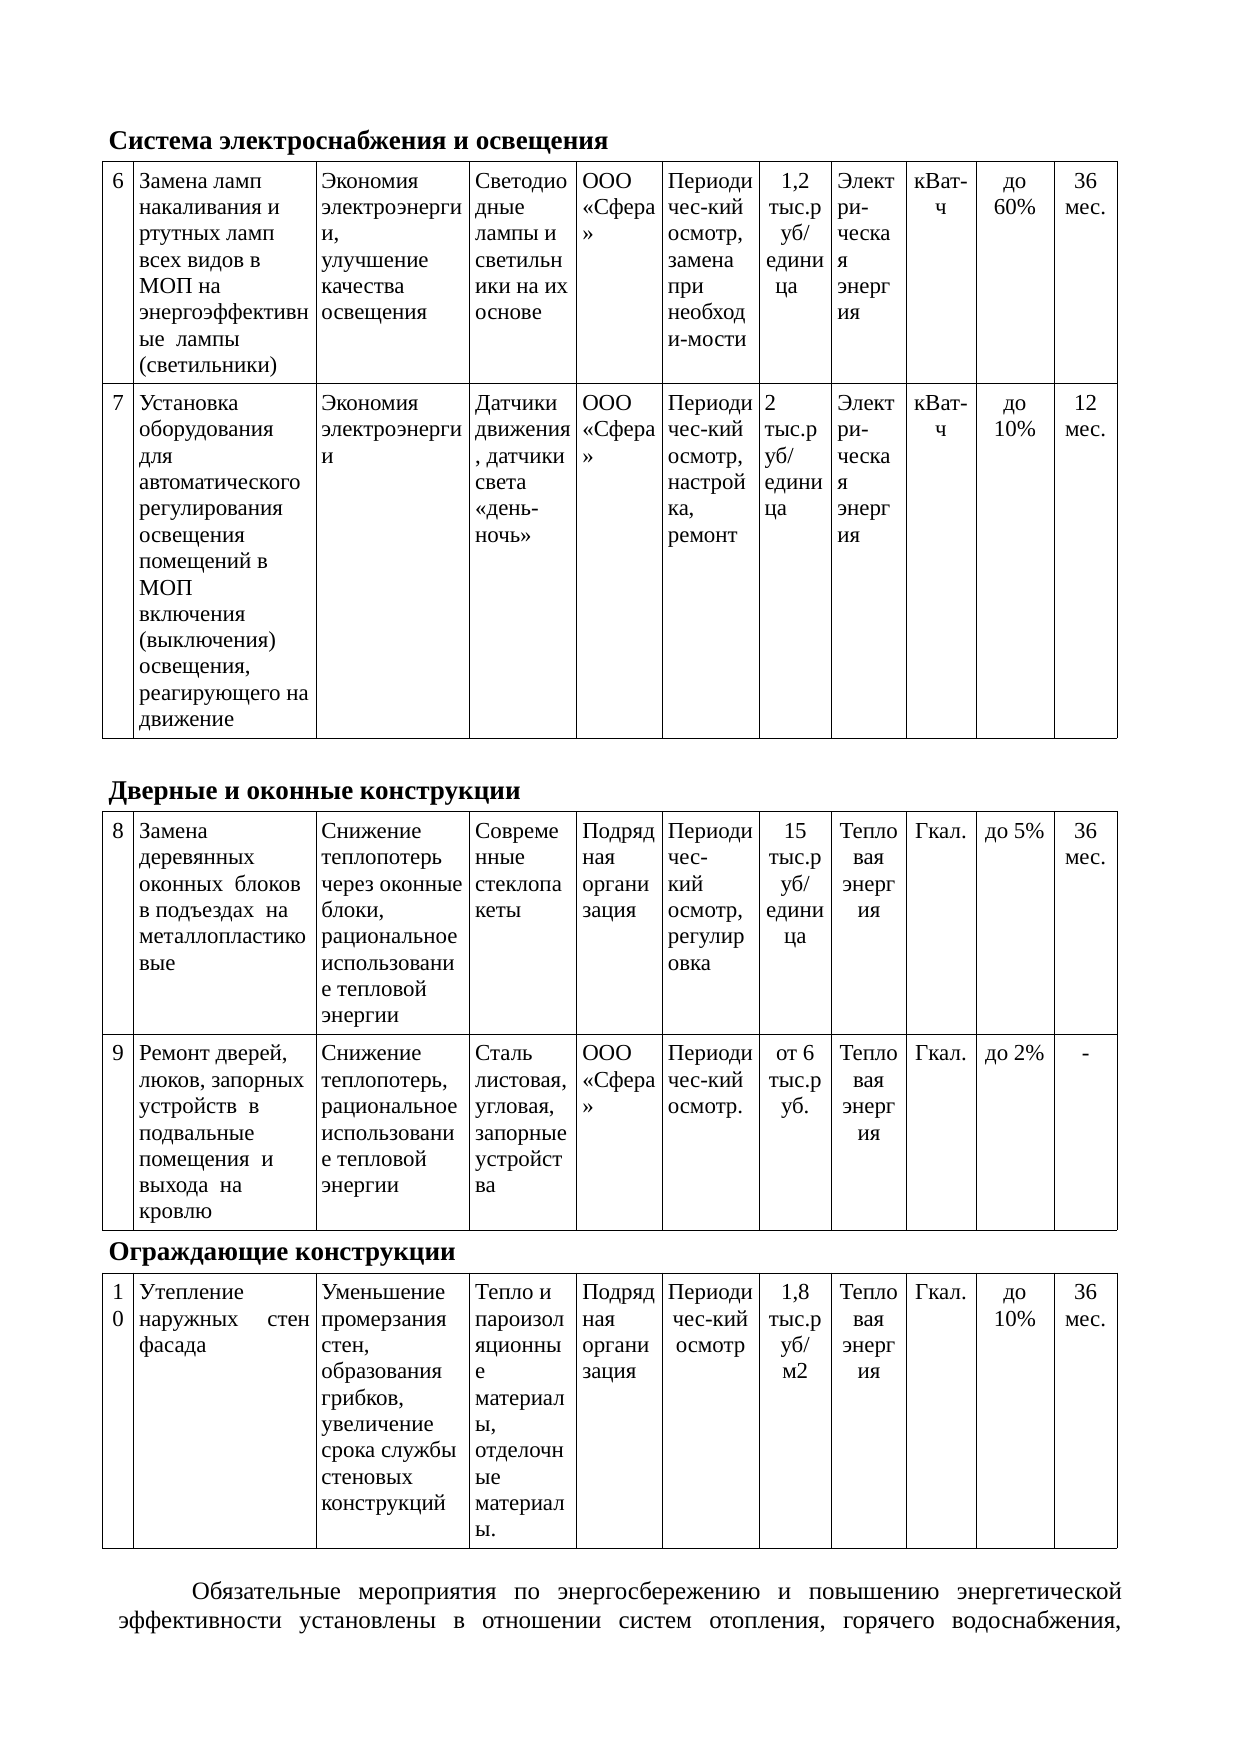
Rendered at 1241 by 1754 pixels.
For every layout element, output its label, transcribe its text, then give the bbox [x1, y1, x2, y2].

table_cell [1118, 811, 1122, 1034]
table_cell Дверные и оконные конструкции [103, 738, 1122, 811]
table_cell [1118, 1273, 1122, 1547]
table_cell кВат-ч [907, 384, 976, 737]
table_cell Светодиодные лампы и светильники на их основе [470, 162, 576, 383]
table_cell 8 [103, 812, 133, 1034]
table_cell ООО «Сфера» [577, 384, 662, 737]
table_cell Снижение теплопотерь через оконные блоки, рациональное использование тепловой энергии [317, 812, 469, 1034]
table_cell Подрядная организация [577, 812, 662, 1034]
table_cell 10 [103, 1274, 133, 1547]
table_cell ООО «Сфера» [577, 1035, 662, 1230]
table_cell Тепло и пароизоляционные материалы, отделочные материалы. [470, 1274, 576, 1547]
table_cell Периодичес-кий осмотр. [663, 1035, 759, 1230]
table_cell Система электроснабжения и освещения [103, 118, 1122, 161]
table_cell 36 мес. [1055, 812, 1117, 1034]
table_cell кВат-ч [907, 162, 976, 383]
table_cell 1,2 тыс.руб/ единица [760, 162, 831, 383]
table_cell Снижение теплопотерь, рациональное использование тепловой энергии [317, 1035, 469, 1230]
table_cell Замена ламп накаливания и ртутных ламп всех видов в МОП на энергоэффективные лампы (светильники) [134, 162, 316, 383]
table_cell Электри-ческая энергия [832, 384, 906, 737]
table_cell 9 [103, 1035, 133, 1230]
table_cell 1,8 тыс.руб/ м2 [760, 1274, 831, 1547]
table_cell [1118, 383, 1122, 737]
table_cell Экономия электроэнергии [317, 384, 469, 737]
table_cell [1118, 1034, 1122, 1230]
table_cell ООО «Сфера» [577, 162, 662, 383]
table_cell 7 [103, 384, 133, 737]
table_cell 6 [103, 162, 133, 383]
table_cell Периодичес-кий осмотр, замена при необходи-мости [663, 162, 759, 383]
table_cell Тепловая энергия [832, 1274, 906, 1547]
table_cell Тепловая энергия [832, 1035, 906, 1230]
table_cell Утепление наружных стен фасада [134, 1274, 316, 1547]
table_cell Замена деревянных оконных блоков в подъездах на металлопластиковые [134, 812, 316, 1034]
table_cell Экономия электроэнергии, улучшение качества освещения [317, 162, 469, 383]
table_cell Современные стеклопакеты [470, 812, 576, 1034]
table_cell до 60% [977, 162, 1054, 383]
table_cell Установка оборудования для автоматического регулирования освещения помещений в МОП включения (выключения) освещения, реагирующего на движение [134, 384, 316, 737]
table_cell до 10% [977, 384, 1054, 737]
table_cell Сталь листовая, угловая, запорные устройства [470, 1035, 576, 1230]
table_cell Подрядная организация [577, 1274, 662, 1547]
table_cell Датчики движения, датчики света «день-ночь» [470, 384, 576, 737]
table_cell Гкал. [907, 1274, 976, 1547]
table_cell Тепловая энергия [832, 812, 906, 1034]
table_cell Гкал. [907, 812, 976, 1034]
table_cell 36 мес. [1055, 1274, 1117, 1547]
table_cell Электри-ческая энергия [832, 162, 906, 383]
table_cell до 10% [977, 1274, 1054, 1547]
table_cell Периодичес-кий осмотр, настройка, ремонт [663, 384, 759, 737]
table_cell Периодичес- кий осмотр, регулировка [663, 812, 759, 1034]
table_cell Уменьшение промерзания стен, образования грибков, увеличение срока службы стеновых конструкций [317, 1274, 469, 1547]
table_cell до 2% [977, 1035, 1054, 1230]
table_cell 36 мес. [1055, 162, 1117, 383]
table_cell 12 мес. [1055, 384, 1117, 737]
table_cell 2 тыс.руб/ единица [760, 384, 831, 737]
text Обязательные мероприятия по энергосбережению и повышению энергетической эффективности установлены в отношении систем отопления, горячего водоснабжения, [118, 1576, 1122, 1634]
table_cell Гкал. [907, 1035, 976, 1230]
table_cell - [1055, 1035, 1117, 1230]
table_cell Ограждающие конструкции [103, 1230, 1122, 1272]
table_cell Ремонт дверей, люков, запорных устройств в подвальные помещения и выхода на кровлю [134, 1035, 316, 1230]
table_cell [1118, 161, 1122, 383]
table_cell от 6 тыс.руб. [760, 1035, 831, 1230]
table_cell Периодичес-кий осмотр [663, 1274, 759, 1547]
table_cell до 5% [977, 812, 1054, 1034]
table_cell 15 тыс.руб/ единица [760, 812, 831, 1034]
